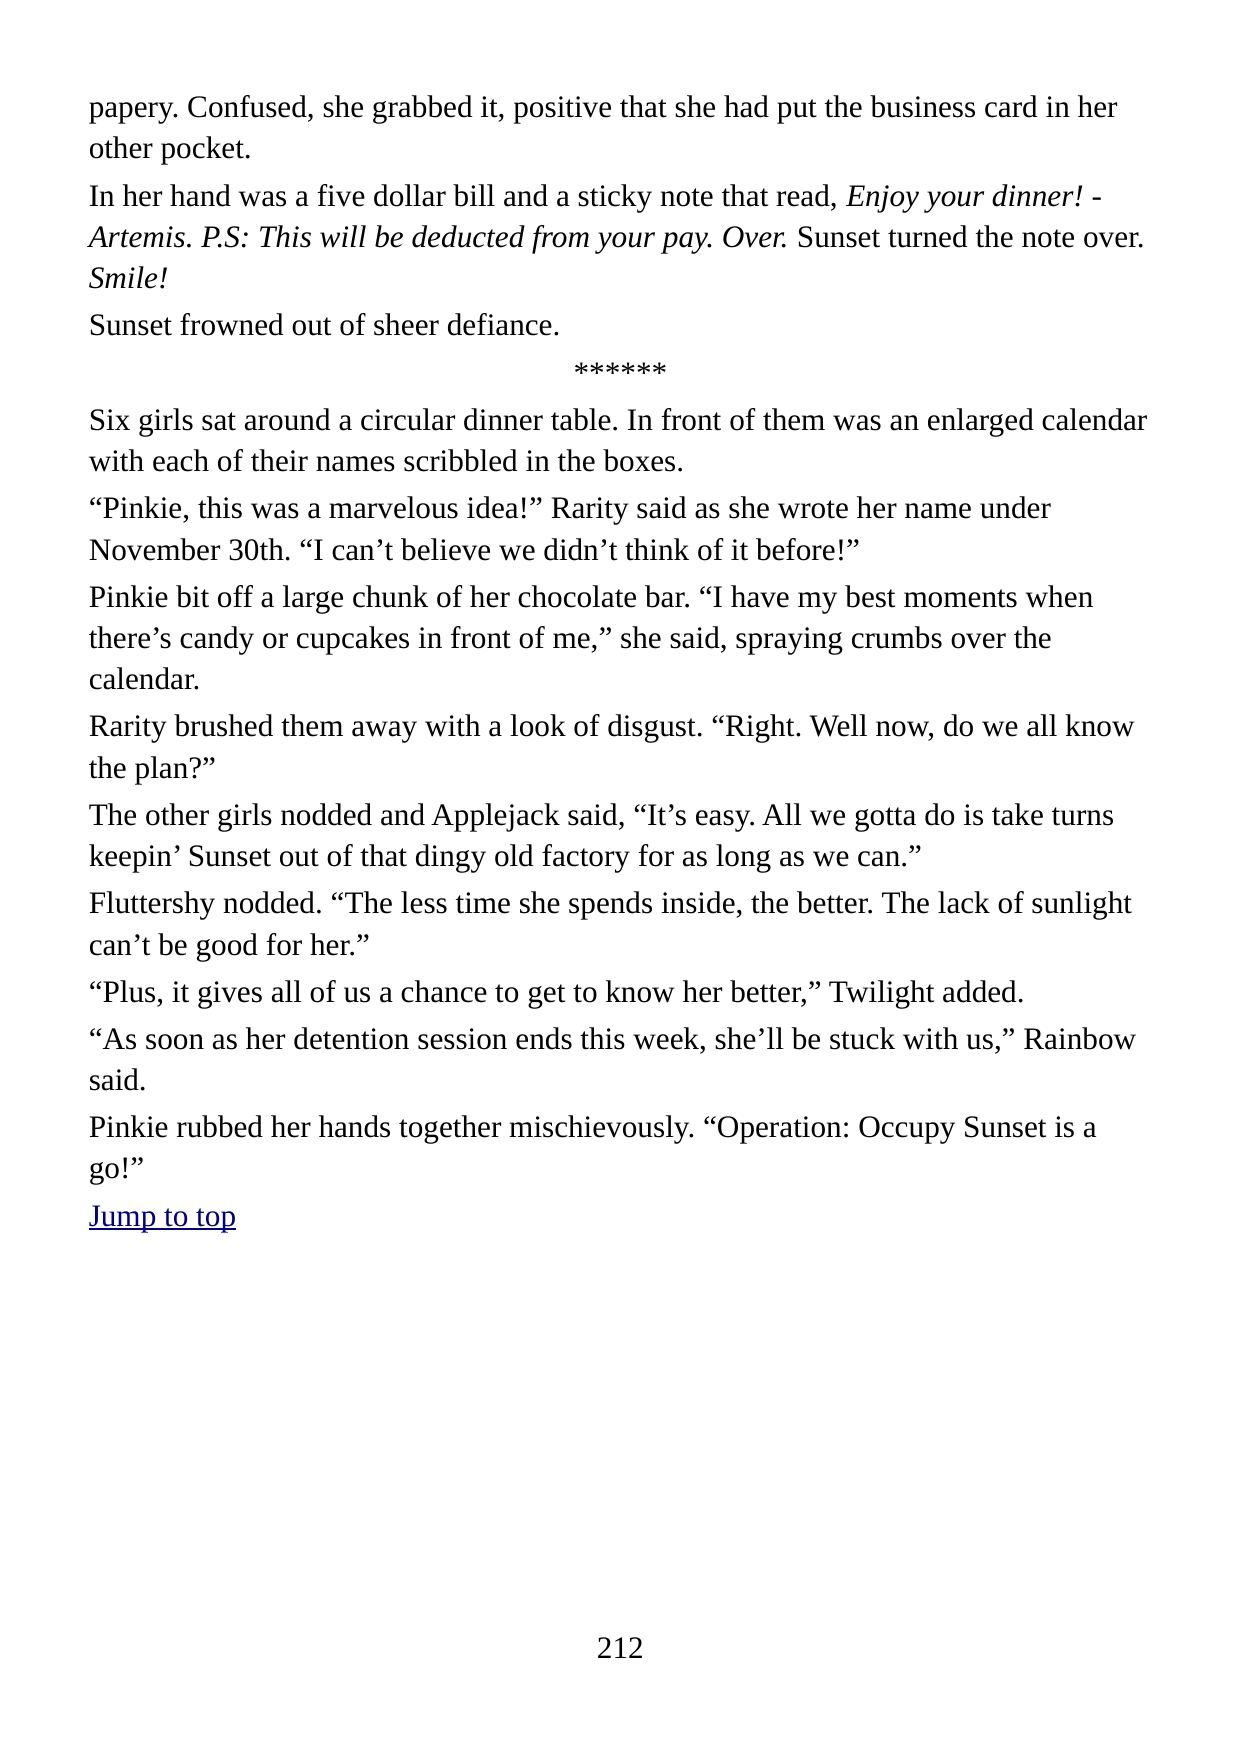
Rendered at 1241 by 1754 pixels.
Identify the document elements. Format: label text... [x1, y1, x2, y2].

text papery. Confused, she grabbed it, positive that she had put the business card in her other pocket. [88, 88, 1152, 166]
text ****** [88, 354, 1152, 390]
text Pinkie rubbed her hands together mischievously. “Operation: Occupy Sunset is a go!” [88, 1108, 1152, 1186]
text Sunset frowned out of sheer defiance. [88, 307, 1152, 343]
text Pinkie bit off a large chunk of her chocolate bar. “I have my best moments when there’s candy or cupcakes in front of me,” she said, spraying crumbs over the calendar. [88, 578, 1152, 696]
text Fluttershy nodded. “The less time she spends inside, the better. The lack of sunlight can’t be good for her.” [88, 884, 1152, 962]
text “Plus, it gives all of us a chance to get to know her better,” Twilight added. [88, 973, 1152, 1009]
text In her hand was a five dollar bill and a sticky note that read, Enjoy your dinner! -Artemis. P.S: This will be deducted from your pay. Over. Sunset turned the note over. Smile! [88, 177, 1152, 295]
text “As soon as her detention session ends this week, she’ll be stuck with us,” Rainbow said. [88, 1020, 1152, 1097]
text Six girls sat around a circular dinner table. In front of them was an enlarged calendar with each of their names scribbled in the boxes. [88, 401, 1152, 478]
text Jump to top [88, 1197, 1152, 1233]
text “Pinkie, this was a marvelous idea!” Rarity said as she wrote her name under November 30th. “I can’t believe we didn’t think of it before!” [88, 489, 1152, 567]
text The other girls nodded and Applejack said, “It’s easy. All we gotta do is take turns keepin’ Sunset out of that dingy old factory for as long as we can.” [88, 796, 1152, 873]
text Rarity brushed them away with a look of disgust. “Right. Well now, do we all know the plan?” [88, 708, 1152, 785]
